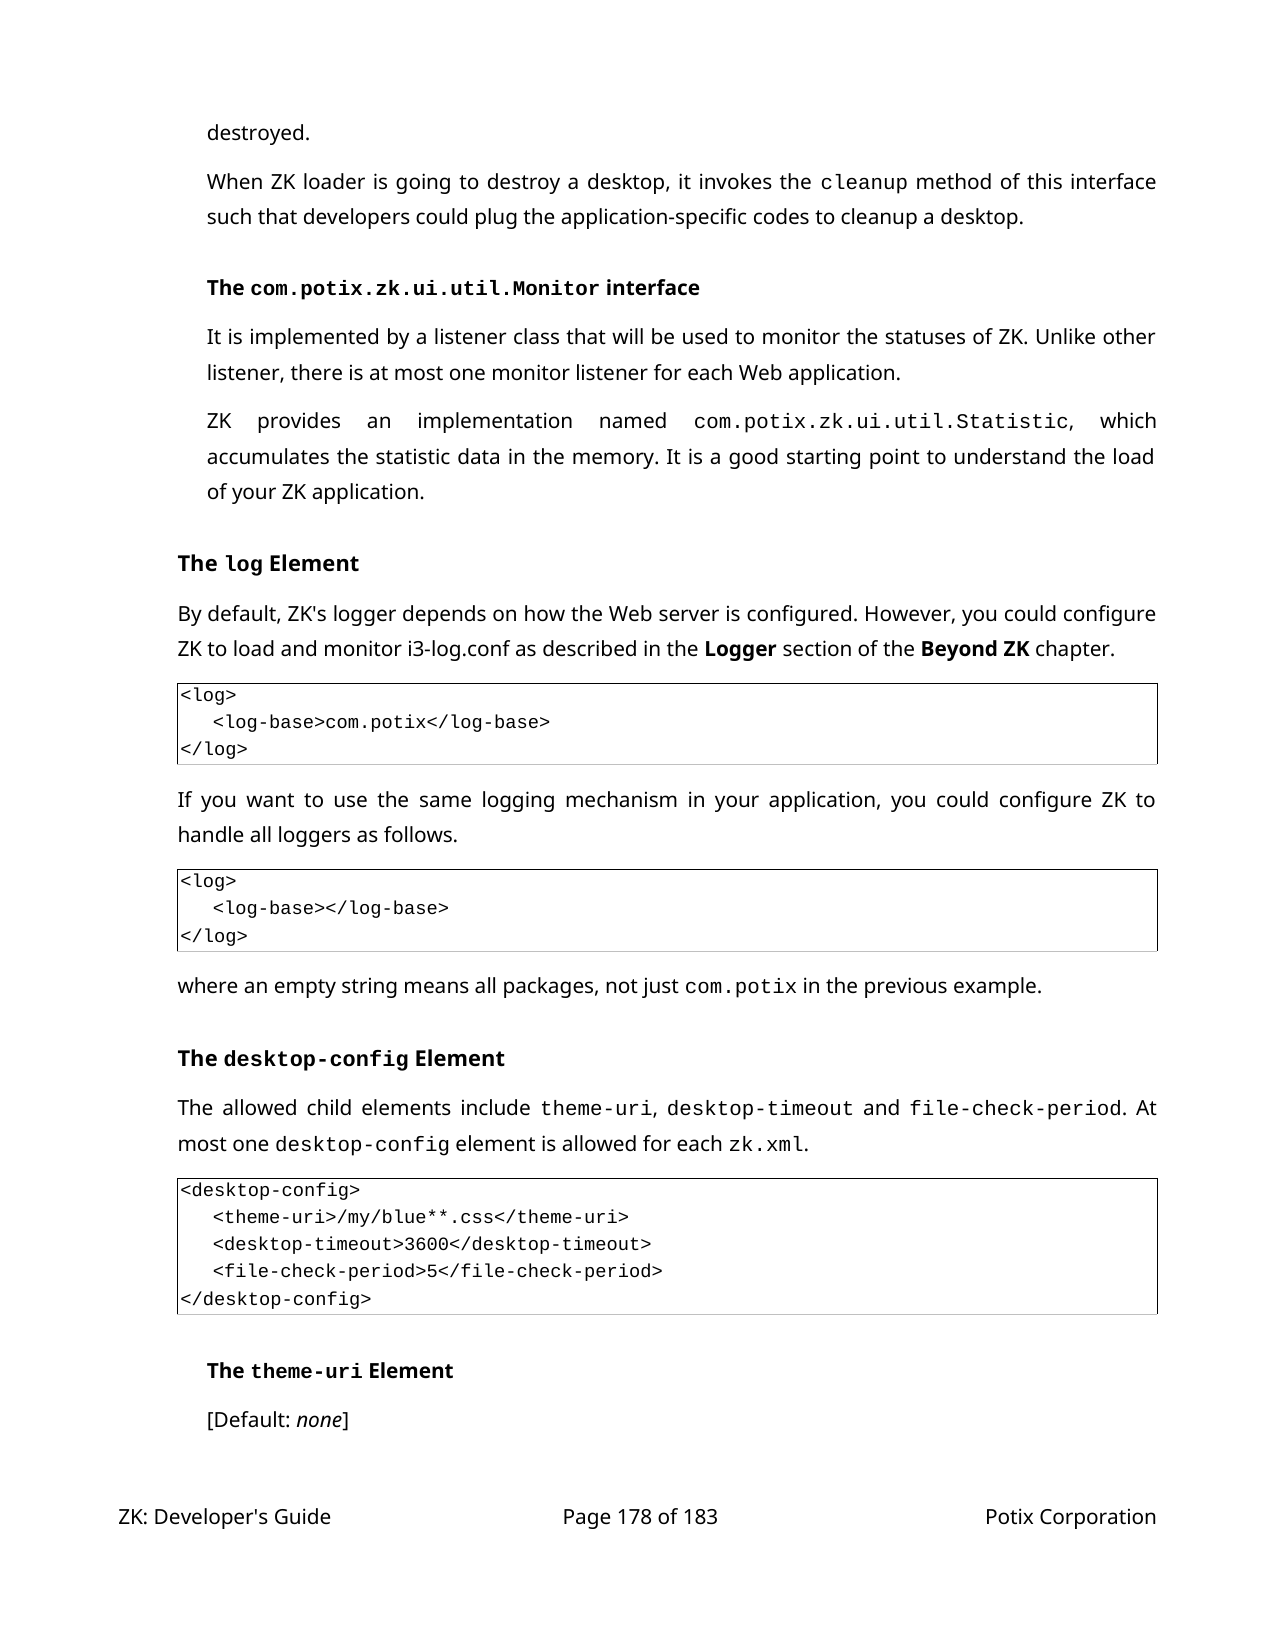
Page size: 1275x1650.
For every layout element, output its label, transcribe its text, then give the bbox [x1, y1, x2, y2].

text <log> [178, 870, 1157, 893]
text destroyed. [207, 118, 1157, 146]
text <file-check-period>5</file-check-period> [178, 1259, 1157, 1284]
text <log> [178, 684, 1157, 707]
text If you want to use the same logging mechanism in your application, you could configure ZK to handle all loggers as follows. [177, 785, 1157, 848]
text <theme-uri>/my/blue**.css</theme-uri> [178, 1205, 1157, 1229]
text <log-base>com.potix</log-base> [178, 710, 1157, 734]
text The allowed child elements include theme-uri, desktop-timeout and file-check-period. At most one desktop-config element is allowed for each zk.xml. [177, 1093, 1157, 1157]
text When ZK loader is going to destroy a desktop, it invokes the cleanup method of this interface such that developers could plug the application-specific codes to cleanup a desktop. [207, 167, 1157, 231]
text <desktop-config> [178, 1179, 1157, 1202]
text ZK provides an implementation named com.potix.zk.ui.util.Statistic, which accumulates the statistic data in the memory. It is a good starting point to understand the load of your ZK application. [207, 406, 1157, 505]
text where an empty string means all packages, not just com.potix in the previous example. [177, 971, 1157, 1000]
subtitle The theme-uri Element [207, 1356, 1157, 1385]
text </log> [178, 737, 1157, 764]
subtitle The com.potix.zk.ui.util.Monitor interface [207, 273, 1157, 302]
subtitle The log Element [177, 548, 1157, 578]
text [Default: none] [207, 1406, 1157, 1434]
text </log> [178, 923, 1157, 951]
text </desktop-config> [178, 1287, 1157, 1314]
text It is implemented by a listener class that will be used to monitor the statuses of ZK. Unlike other listener, there is at most one monitor listener for each Web application. [207, 322, 1157, 386]
subtitle The desktop-config Element [177, 1042, 1157, 1072]
text <desktop-timeout>3600</desktop-timeout> [178, 1232, 1157, 1256]
text <log-base></log-base> [178, 896, 1157, 921]
text By default, ZK's logger depends on how the Web server is configured. However, you could configure ZK to load and monitor i3-log.conf as described in the Logger section of the Beyond ZK chapter. [177, 599, 1157, 662]
